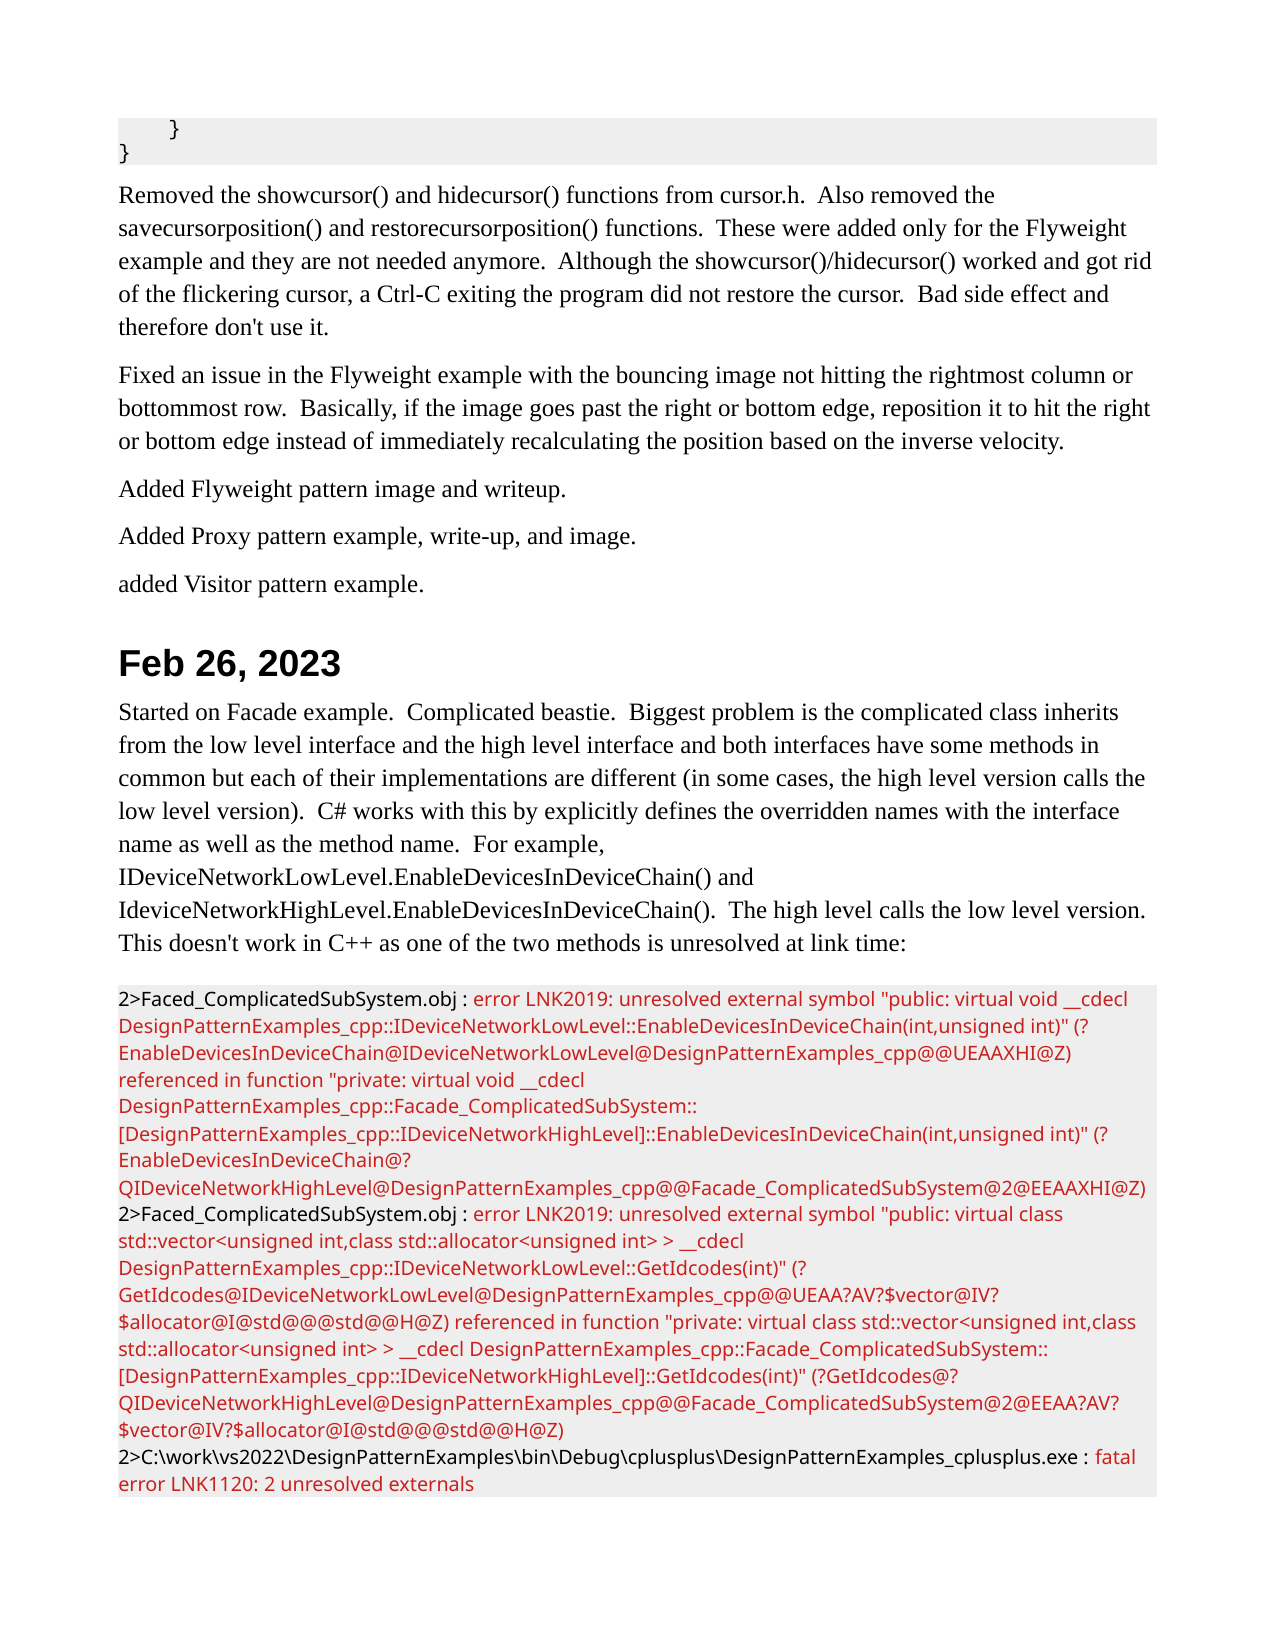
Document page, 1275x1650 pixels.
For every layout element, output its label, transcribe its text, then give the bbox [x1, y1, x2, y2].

text 2>Faced_ComplicatedSubSystem.obj : error LNK2019: unresolved external symbol "public: virtual void __cdecl DesignPatternExamples_cpp::IDeviceNetworkLowLevel::EnableDevicesInDeviceChain(int,unsigned int)" (?EnableDevicesInDeviceChain@IDeviceNetworkLowLevel@DesignPatternExamples_cpp@@UEAAXHI@Z) referenced in function "private: virtual void __cdecl DesignPatternExamples_cpp::Facade_ComplicatedSubSystem::[DesignPatternExamples_cpp::IDeviceNetworkHighLevel]::EnableDevicesInDeviceChain(int,unsigned int)" (?EnableDevicesInDeviceChain@?QIDeviceNetworkHighLevel@DesignPatternExamples_cpp@@Facade_ComplicatedSubSystem@2@EEAAXHI@Z) [118, 985, 1157, 1201]
text Removed the showcursor() and hidecursor() functions from cursor.h. Also removed the savecursorposition() and restorecursorposition() functions. These were added only for the Flyweight example and they are not needed anymore. Although the showcursor()/hidecursor() worked and got rid of the flickering cursor, a Ctrl-C exiting the program did not restore the cursor. Bad side effect and therefore don't use it. [118, 180, 1157, 341]
text Added Proxy pattern example, write-up, and image. [118, 521, 1157, 550]
text Fixed an issue in the Flyweight example with the bouncing image not hitting the rightmost column or bottommost row. Basically, if the image goes past the right or bottom edge, reposition it to hit the right or bottom edge instead of immediately recalculating the position based on the inverse velocity. [118, 360, 1157, 455]
text 2>C:\work\vs2022\DesignPatternExamples\bin\Debug\cplusplus\DesignPatternExamples_cplusplus.exe : fatal error LNK1120: 2 unresolved externals [118, 1443, 1157, 1497]
text } [118, 142, 1157, 165]
text added Visitor pattern example. [118, 569, 1157, 598]
text Started on Facade example. Complicated beastie. Biggest problem is the complicated class inherits from the low level interface and the high level interface and both interfaces have some methods in common but each of their implementations are different (in some cases, the high level version calls the low level version). C# works with this by explicitly defines the overridden names with the interface name as well as the method name. For example, IDeviceNetworkLowLevel.EnableDevicesInDeviceChain() and IdeviceNetworkHighLevel.EnableDevicesInDeviceChain(). The high level calls the low level version. This doesn't work in C++ as one of the two methods is unresolved at link time: [118, 697, 1157, 957]
subtitle Feb 26, 2023 [118, 642, 1157, 685]
text } [118, 118, 1157, 142]
text Added Flyweight pattern image and writeup. [118, 474, 1157, 502]
text 2>Faced_ComplicatedSubSystem.obj : error LNK2019: unresolved external symbol "public: virtual class std::vector<unsigned int,class std::allocator<unsigned int> > __cdecl DesignPatternExamples_cpp::IDeviceNetworkLowLevel::GetIdcodes(int)" (?GetIdcodes@IDeviceNetworkLowLevel@DesignPatternExamples_cpp@@UEAA?AV?$vector@IV?$allocator@I@std@@@std@@H@Z) referenced in function "private: virtual class std::vector<unsigned int,class std::allocator<unsigned int> > __cdecl DesignPatternExamples_cpp::Facade_ComplicatedSubSystem::[DesignPatternExamples_cpp::IDeviceNetworkHighLevel]::GetIdcodes(int)" (?GetIdcodes@?QIDeviceNetworkHighLevel@DesignPatternExamples_cpp@@Facade_ComplicatedSubSystem@2@EEAA?AV?$vector@IV?$allocator@I@std@@@std@@H@Z) [118, 1201, 1157, 1443]
